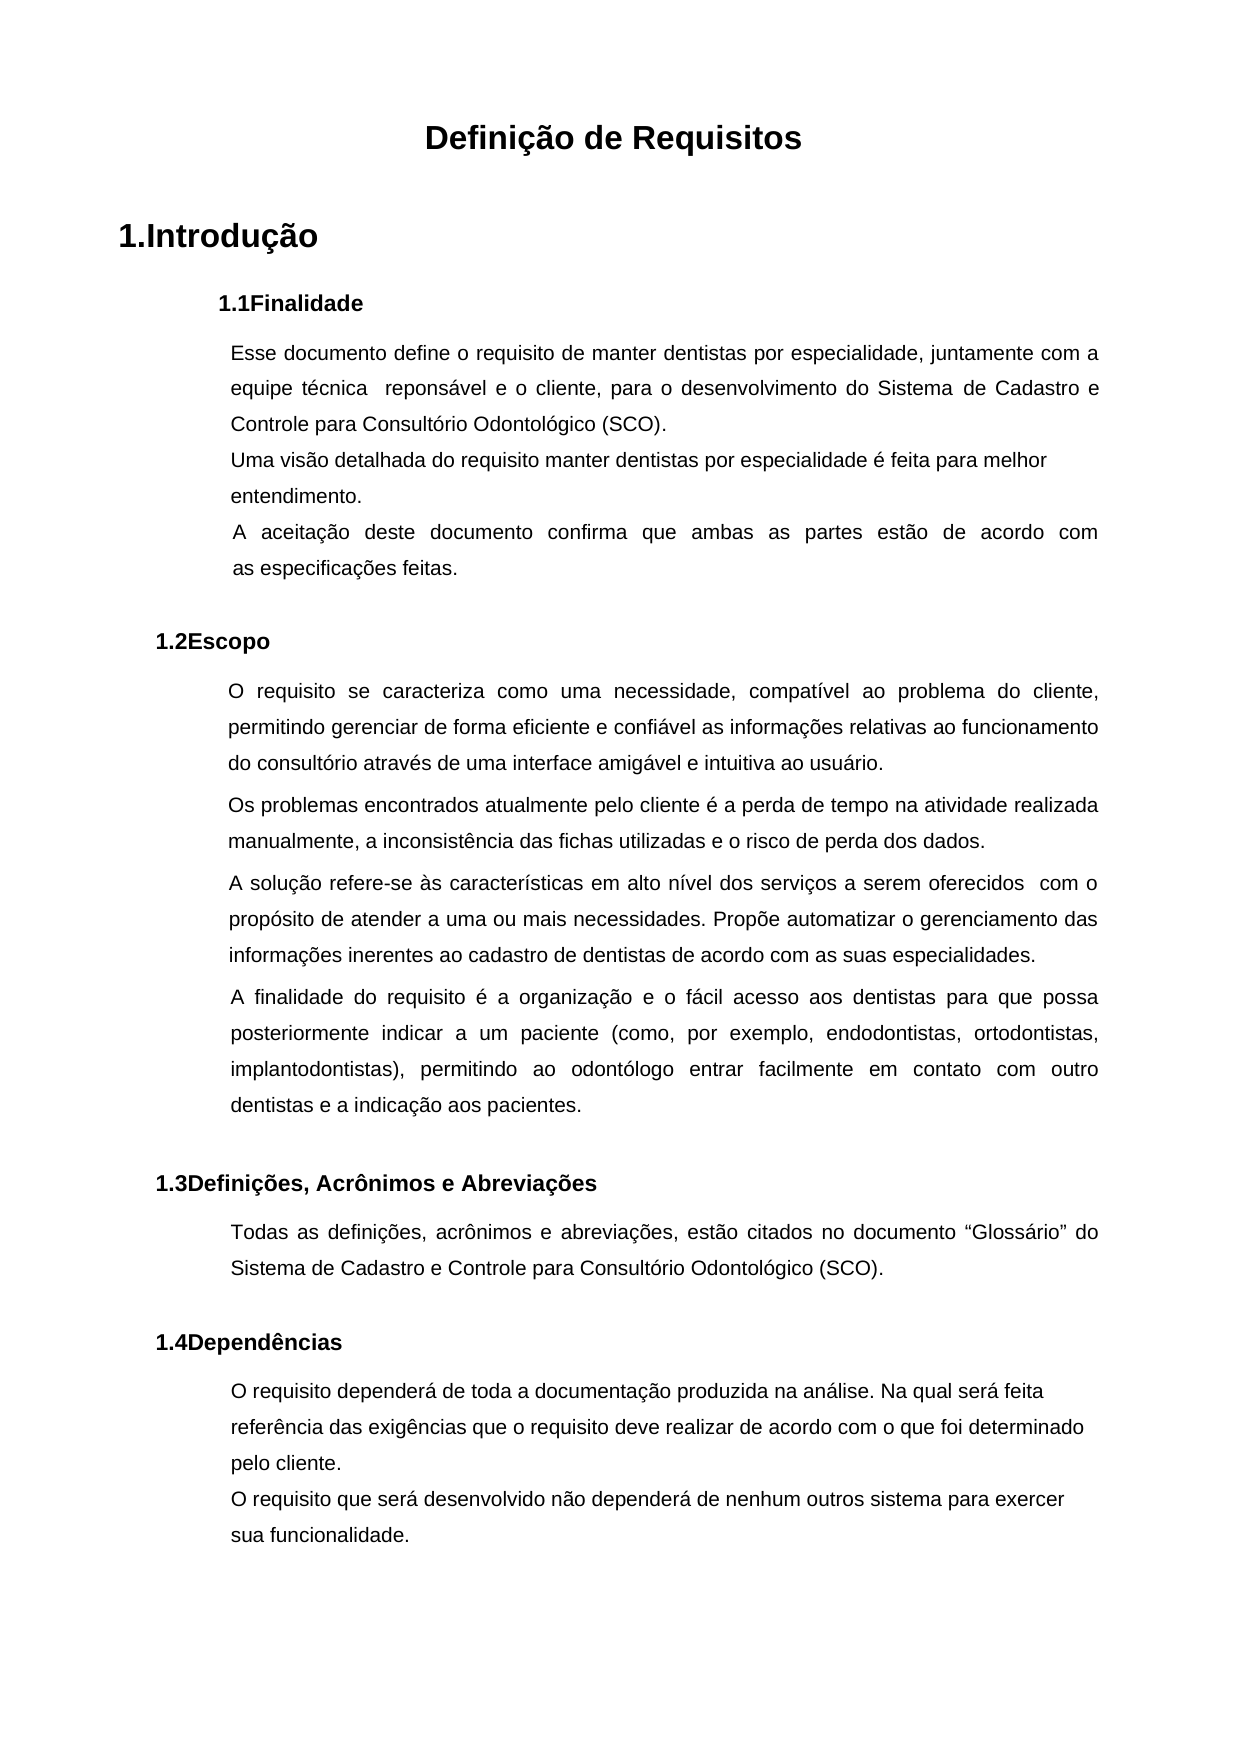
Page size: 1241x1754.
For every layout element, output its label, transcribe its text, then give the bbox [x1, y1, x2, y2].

text Os problemas encontrados atualmente pelo cliente é a perda de tempo na atividade realizada manualmente, a inconsistência das fichas utilizadas e o risco de perda dos dados. [228, 793, 1100, 853]
text Esse documento define o requisito de manter dentistas por especialidade, juntamente com a equipe técnica reponsável e o cliente, para o desenvolvimento do Sistema de Cadastro e Controle para Consultório Odontológico (SCO). [230, 340, 1100, 436]
subtitle Dependências [155, 1328, 1100, 1355]
text A solução refere-se às características em alto nível dos serviços a serem oferecidos com o propósito de atender a uma ou mais necessidades. Propõe automatizar o gerenciamento das informações inerentes ao cadastro de dentistas de acordo com as suas especialidades. [229, 871, 1100, 967]
text A finalidade do requisito é a organização e o fácil acesso aos dentistas para que possa posteriormente indicar a um paciente (como, por exemplo, endodontistas, ortodontistas, implantodontistas), permitindo ao odontólogo entrar facilmente em contato com outro dentistas e a indicação aos pacientes. [230, 985, 1100, 1117]
text A aceitação deste documento confirma que ambas as partes estão de acordo com as especificações feitas. [232, 520, 1100, 580]
text O requisito se caracteriza como uma necessidade, compatível ao problema do cliente, permitindo gerenciar de forma eficiente e confiável as informações relativas ao funcionamento do consultório através de uma interface amigável e intuitiva ao usuário. [228, 679, 1100, 774]
subtitle Escopo [155, 628, 1100, 655]
text O requisito dependerá de toda a documentação produzida na análise. Na qual será feita referência das exigências que o requisito deve realizar de acordo com o que foi determinado pelo cliente. [231, 1379, 1100, 1475]
subtitle Introdução [118, 217, 1100, 255]
subtitle Finalidade [218, 290, 1100, 316]
subtitle Definições, Acrônimos e Abreviações [155, 1170, 1100, 1196]
text O requisito que será desenvolvido não dependerá de nenhum outros sistema para exercer sua funcionalidade. [231, 1487, 1100, 1547]
text Uma visão detalhada do requisito manter dentistas por especialidade é feita para melhor entendimento. [230, 448, 1100, 508]
text Todas as definições, acrônimos e abreviações, estão citados no documento “Glossário” do Sistema de Cadastro e Controle para Consultório Odontológico (SCO). [230, 1220, 1100, 1280]
subtitle Definição de Requisitos [118, 118, 1100, 157]
